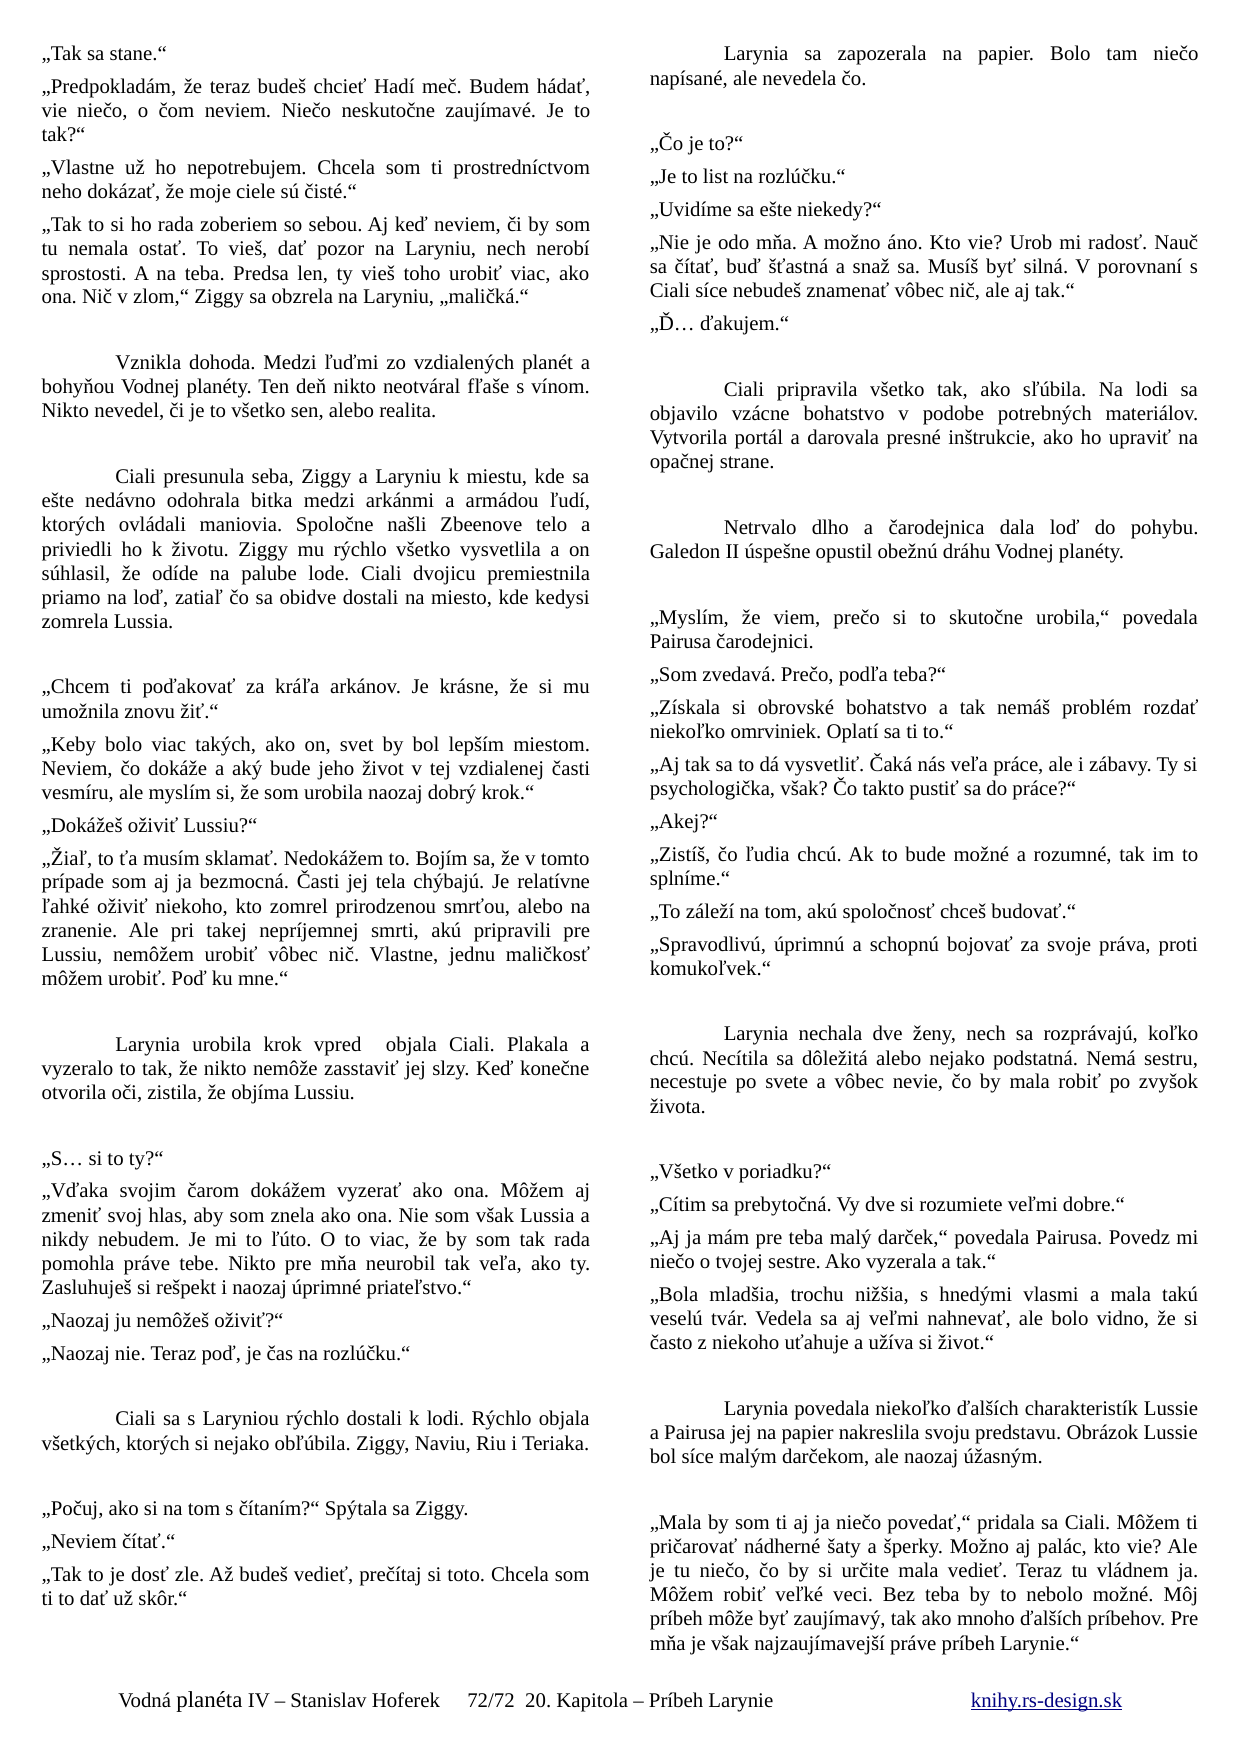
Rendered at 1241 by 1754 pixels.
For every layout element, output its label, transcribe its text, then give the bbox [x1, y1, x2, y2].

text „Cítim sa prebytočná. Vy dve si rozumiete veľmi dobre.“ [649, 1192, 1199, 1216]
text „Mala by som ti aj ja niečo povedať,“ pridala sa Ciali. Môžem ti pričarovať nádherné šaty a šperky. Možno aj palác, kto vie? Ale je tu niečo, čo by si určite mala vedieť. Teraz tu vládnem ja. Môžem robiť veľké veci. Bez teba by to nebolo možné. Môj príbeh môže byť zaujímavý, tak ako mnoho ďalších príbehov. Pre mňa je však najzaujímavejší práve príbeh Larynie.“ [649, 1510, 1199, 1654]
text „Dokážeš oživiť Lussiu?“ [41, 812, 591, 837]
text Larynia urobila krok vpred objala Ciali. Plakala a vyzeralo to tak, že nikto nemôže zasstaviť jej slzy. Keď konečne otvorila oči, zistila, že objíma Lussiu. [41, 1032, 591, 1104]
text „Chcem ti poďakovať za kráľa arkánov. Je krásne, že si mu umožnila znovu žiť.“ [41, 674, 591, 723]
text „Bola mladšia, trochu nižšia, s hnedými vlasmi a mala takú veselú tvár. Vedela sa aj veľmi nahnevať, ale bolo vidno, že si často z niekoho uťahuje a užíva si život.“ [649, 1282, 1199, 1354]
text „Tak to si ho rada zoberiem so sebou. Aj keď neviem, či by som tu nemala ostať. To vieš, dať pozor na Laryniu, nech nerobí sprostosti. A na teba. Predsa len, ty vieš toho urobiť viac, ako ona. Nič v zlom,“ Ziggy sa obzrela na Laryniu, „maličká.“ [41, 212, 591, 308]
text „Som zvedavá. Prečo, podľa teba?“ [649, 662, 1199, 686]
text Ciali presunula seba, Ziggy a Laryniu k miestu, kde sa ešte nedávno odohrala bitka medzi arkánmi a armádou ľudí, ktorých ovládali maniovia. Spoločne našli Zbeenove telo a priviedli ho k životu. Ziggy mu rýchlo všetko vysvetlila a on súhlasil, že odíde na palube lode. Ciali dvojicu premiestnila priamo na loď, zatiaľ čo sa obidve dostali na miesto, kde kedysi zomrela Lussia. [41, 464, 591, 633]
text „To záleží na tom, akú spoločnosť chceš budovať.“ [649, 898, 1199, 923]
text „Vlastne už ho nepotrebujem. Chcela som ti prostredníctvom neho dokázať, že moje ciele sú čisté.“ [41, 155, 591, 203]
text „Predpokladám, že teraz budeš chcieť Hadí meč. Budem hádať, vie niečo, o čom neviem. Niečo neskutočne zaujímavé. Je to tak?“ [41, 74, 591, 146]
text „Počuj, ako si na tom s čítaním?“ Spýtala sa Ziggy. [41, 1496, 591, 1520]
text „Tak to je dosť zle. Až budeš vedieť, prečítaj si toto. Chcela som ti to dať už skôr.“ [41, 1562, 591, 1610]
text Larynia nechala dve ženy, nech sa rozprávajú, koľko chcú. Necítila sa dôležitá alebo nejako podstatná. Nemá sestru, necestuje po svete a vôbec nevie, čo by mala robiť po zvyšok života. [649, 1021, 1199, 1118]
text „Naozaj ju nemôžeš oživiť?“ [41, 1308, 591, 1332]
text Ciali pripravila všetko tak, ako sľúbila. Na lodi sa objavilo vzácne bohatstvo v podobe potrebných materiálov. Vytvorila portál a darovala presné inštrukcie, ako ho upraviť na opačnej strane. [649, 377, 1199, 473]
text „Tak sa stane.“ [41, 41, 591, 65]
text „Aj ja mám pre teba malý darček,“ povedala Pairusa. Povedz mi niečo o tvojej sestre. Ako vyzerala a tak.“ [649, 1225, 1199, 1273]
text Larynia povedala niekoľko ďalších charakteristík Lussie a Pairusa jej na papier nakreslila svoju predstavu. Obrázok Lussie bol síce malým darčekom, ale naozaj úžasným. [649, 1396, 1199, 1468]
text Larynia sa zapozerala na papier. Bolo tam niečo napísané, ale nevedela čo. [649, 41, 1199, 89]
text „Aj tak sa to dá vysvetliť. Čaká nás veľa práce, ale i zábavy. Ty si psychologička, však? Čo takto pustiť sa do práce?“ [649, 752, 1199, 800]
text „Neviem čítať.“ [41, 1529, 591, 1553]
text „Nie je odo mňa. A možno áno. Kto vie? Urob mi radosť. Nauč sa čítať, buď šťastná a snaž sa. Musíš byť silná. V porovnaní s Ciali síce nebudeš znamenať vôbec nič, ale aj tak.“ [649, 230, 1199, 302]
text „S… si to ty?“ [41, 1146, 591, 1169]
text „Uvidíme sa ešte niekedy?“ [649, 197, 1199, 221]
text „Žiaľ, to ťa musím sklamať. Nedokážem to. Bojím sa, že v tomto prípade som aj ja bezmocná. Časti jej tela chýbajú. Je relatívne ľahké oživiť niekoho, kto zomrel prirodzenou smrťou, alebo na zranenie. Ale pri takej nepríjemnej smrti, akú pripravili pre Lussiu, nemôžem urobiť vôbec nič. Vlastne, jednu maličkosť môžem urobiť. Poď ku mne.“ [41, 845, 591, 990]
text „Všetko v poriadku?“ [649, 1159, 1199, 1183]
text „Je to list na rozlúčku.“ [649, 164, 1199, 188]
text „Spravodlivú, úprimnú a schopnú bojovať za svoje práva, proti komukoľvek.“ [649, 931, 1199, 979]
text Ciali sa s Laryniou rýchlo dostali k lodi. Rýchlo objala všetkých, ktorých si nejako obľúbila. Ziggy, Naviu, Riu i Teriaka. [41, 1406, 591, 1454]
text „Vďaka svojim čarom dokážem vyzerať ako ona. Môžem aj zmeniť svoj hlas, aby som znela ako ona. Nie som však Lussia a nikdy nebudem. Je mi to ľúto. O to viac, že by som tak rada pomohla práve tebe. Nikto pre mňa neurobil tak veľa, ako ty. Zasluhuješ si rešpekt i naozaj úprimné priateľstvo.“ [41, 1178, 591, 1299]
text „Získala si obrovské bohatstvo a tak nemáš problém rozdať niekoľko omrviniek. Oplatí sa ti to.“ [649, 695, 1199, 743]
text Netrvalo dlho a čarodejnica dala loď do pohybu. Galedon II úspešne opustil obežnú dráhu Vodnej planéty. [649, 515, 1199, 563]
text Vznikla dohoda. Medzi ľuďmi zo vzdialených planét a bohyňou Vodnej planéty. Ten deň nikto neotváral fľaše s vínom. Nikto nevedel, či je to všetko sen, alebo realita. [41, 350, 591, 422]
text „Akej?“ [649, 809, 1199, 833]
text „Ď… ďakujem.“ [649, 311, 1199, 335]
text „Čo je to?“ [649, 131, 1199, 155]
text „Keby bolo viac takých, ako on, svet by bol lepším miestom. Neviem, čo dokáže a aký bude jeho život v tej vzdialenej časti vesmíru, ale myslím si, že som urobila naozaj dobrý krok.“ [41, 731, 591, 804]
text „Myslím, že viem, prečo si to skutočne urobila,“ povedala Pairusa čarodejnici. [649, 605, 1199, 653]
text „Naozaj nie. Teraz poď, je čas na rozlúčku.“ [41, 1341, 591, 1364]
text „Zistíš, čo ľudia chcú. Ak to bude možné a rozumné, tak im to splníme.“ [649, 842, 1199, 890]
